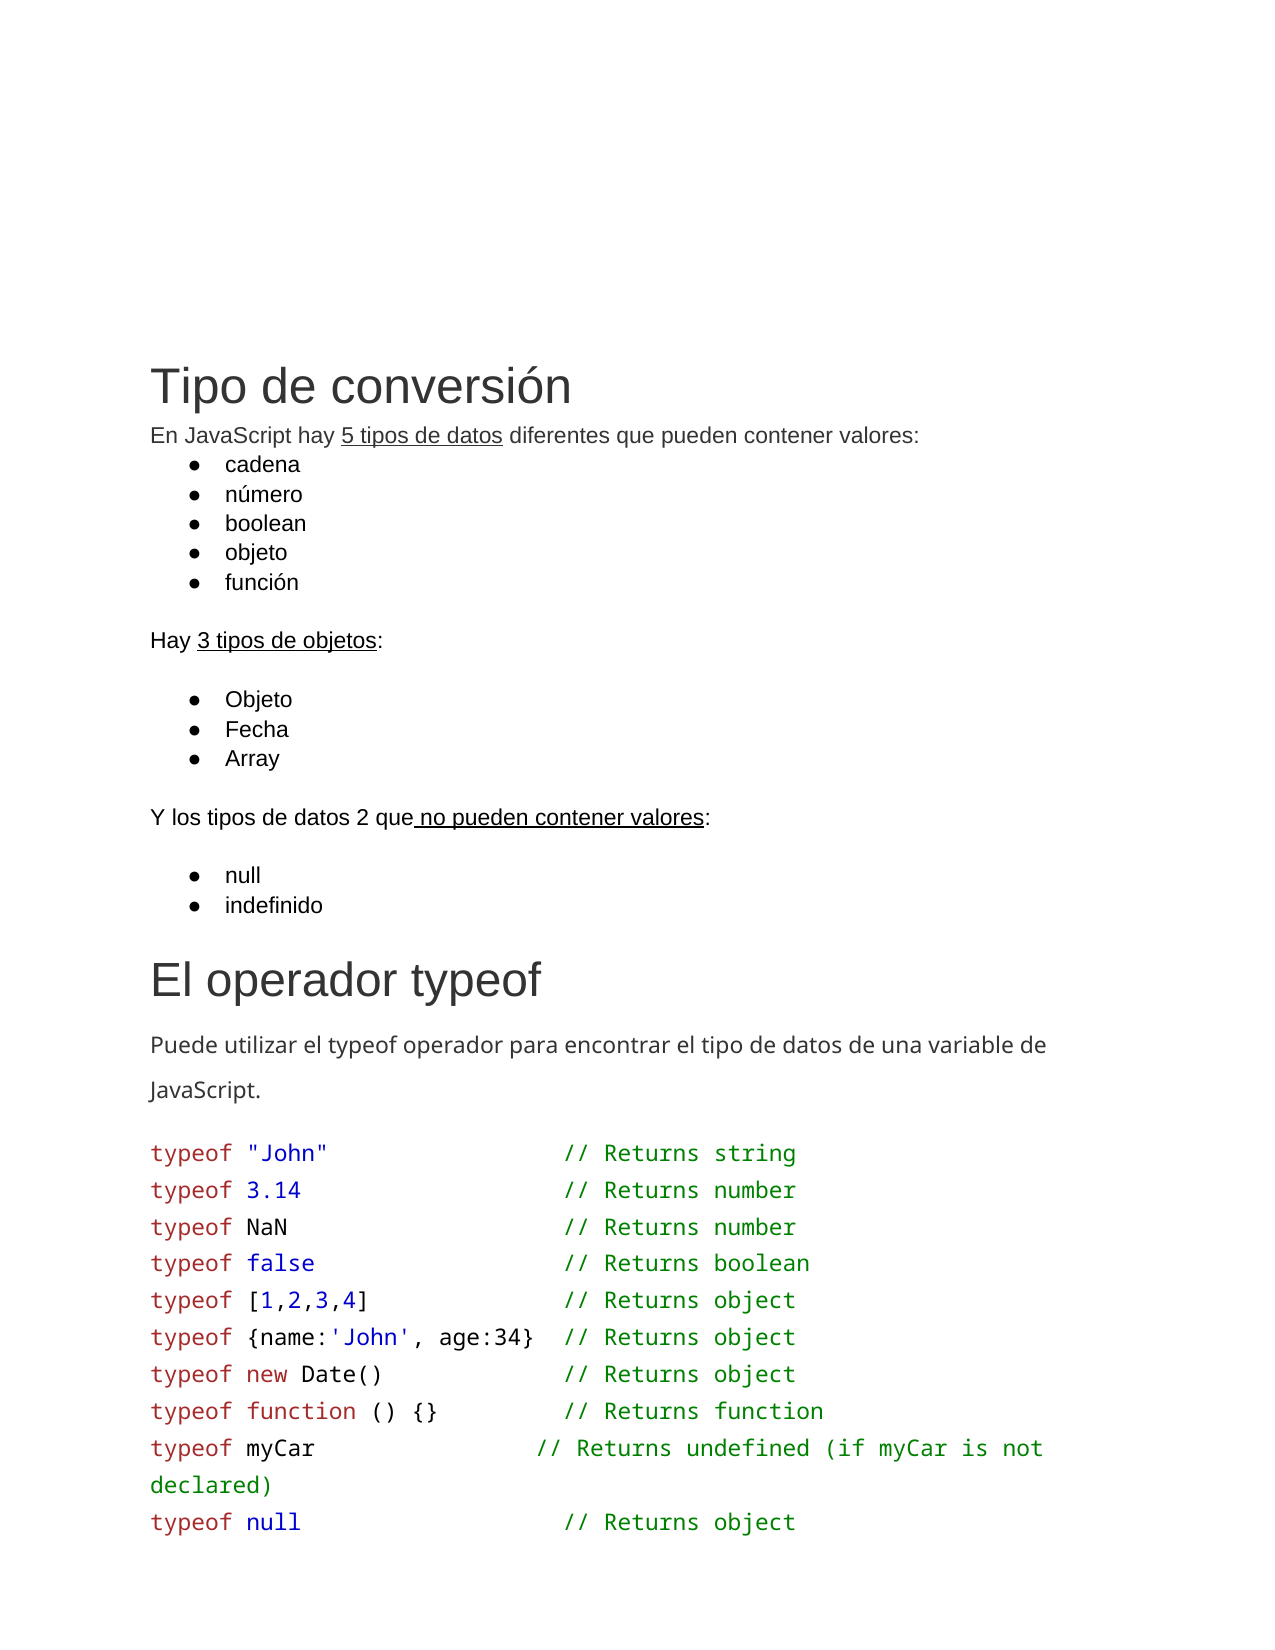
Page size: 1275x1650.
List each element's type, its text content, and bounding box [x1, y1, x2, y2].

text typeof NaN // Returns number [150, 1210, 1125, 1242]
list Objeto [187, 687, 1125, 713]
list Fecha [187, 716, 1125, 742]
text typeof {name:'John', age:34} // Returns object [150, 1321, 1125, 1352]
text typeof null // Returns object [150, 1505, 1125, 1537]
text typeof false // Returns boolean [150, 1247, 1125, 1278]
text Puede utilizar el typeof operador para encontrar el tipo de datos de una variable de JavaScript. [150, 1029, 1125, 1106]
text Hay 3 tipos de objetos: [150, 628, 1125, 654]
text Tipo de conversión [150, 358, 1125, 414]
text Y los tipos de datos 2 que no pueden contener valores: [150, 804, 1125, 830]
list función [187, 569, 1125, 595]
text En JavaScript hay 5 tipos de datos diferentes que pueden contener valores: [150, 423, 1125, 448]
subtitle El operador typeof [150, 953, 1125, 1007]
text typeof [1,2,3,4] // Returns object [150, 1284, 1125, 1315]
text typeof 3.14 // Returns number [150, 1173, 1125, 1205]
list boolean [187, 511, 1125, 536]
list indefinido [187, 893, 1125, 918]
list Array [187, 746, 1125, 771]
text typeof function () {} // Returns function [150, 1395, 1125, 1426]
list objeto [187, 540, 1125, 566]
text typeof new Date() // Returns object [150, 1358, 1125, 1389]
list null [187, 863, 1125, 889]
list número [187, 481, 1125, 507]
text typeof myCar // Returns undefined (if myCar is not declared) [150, 1432, 1125, 1500]
list cadena [187, 452, 1125, 478]
text typeof "John" // Returns string [150, 1137, 1125, 1168]
